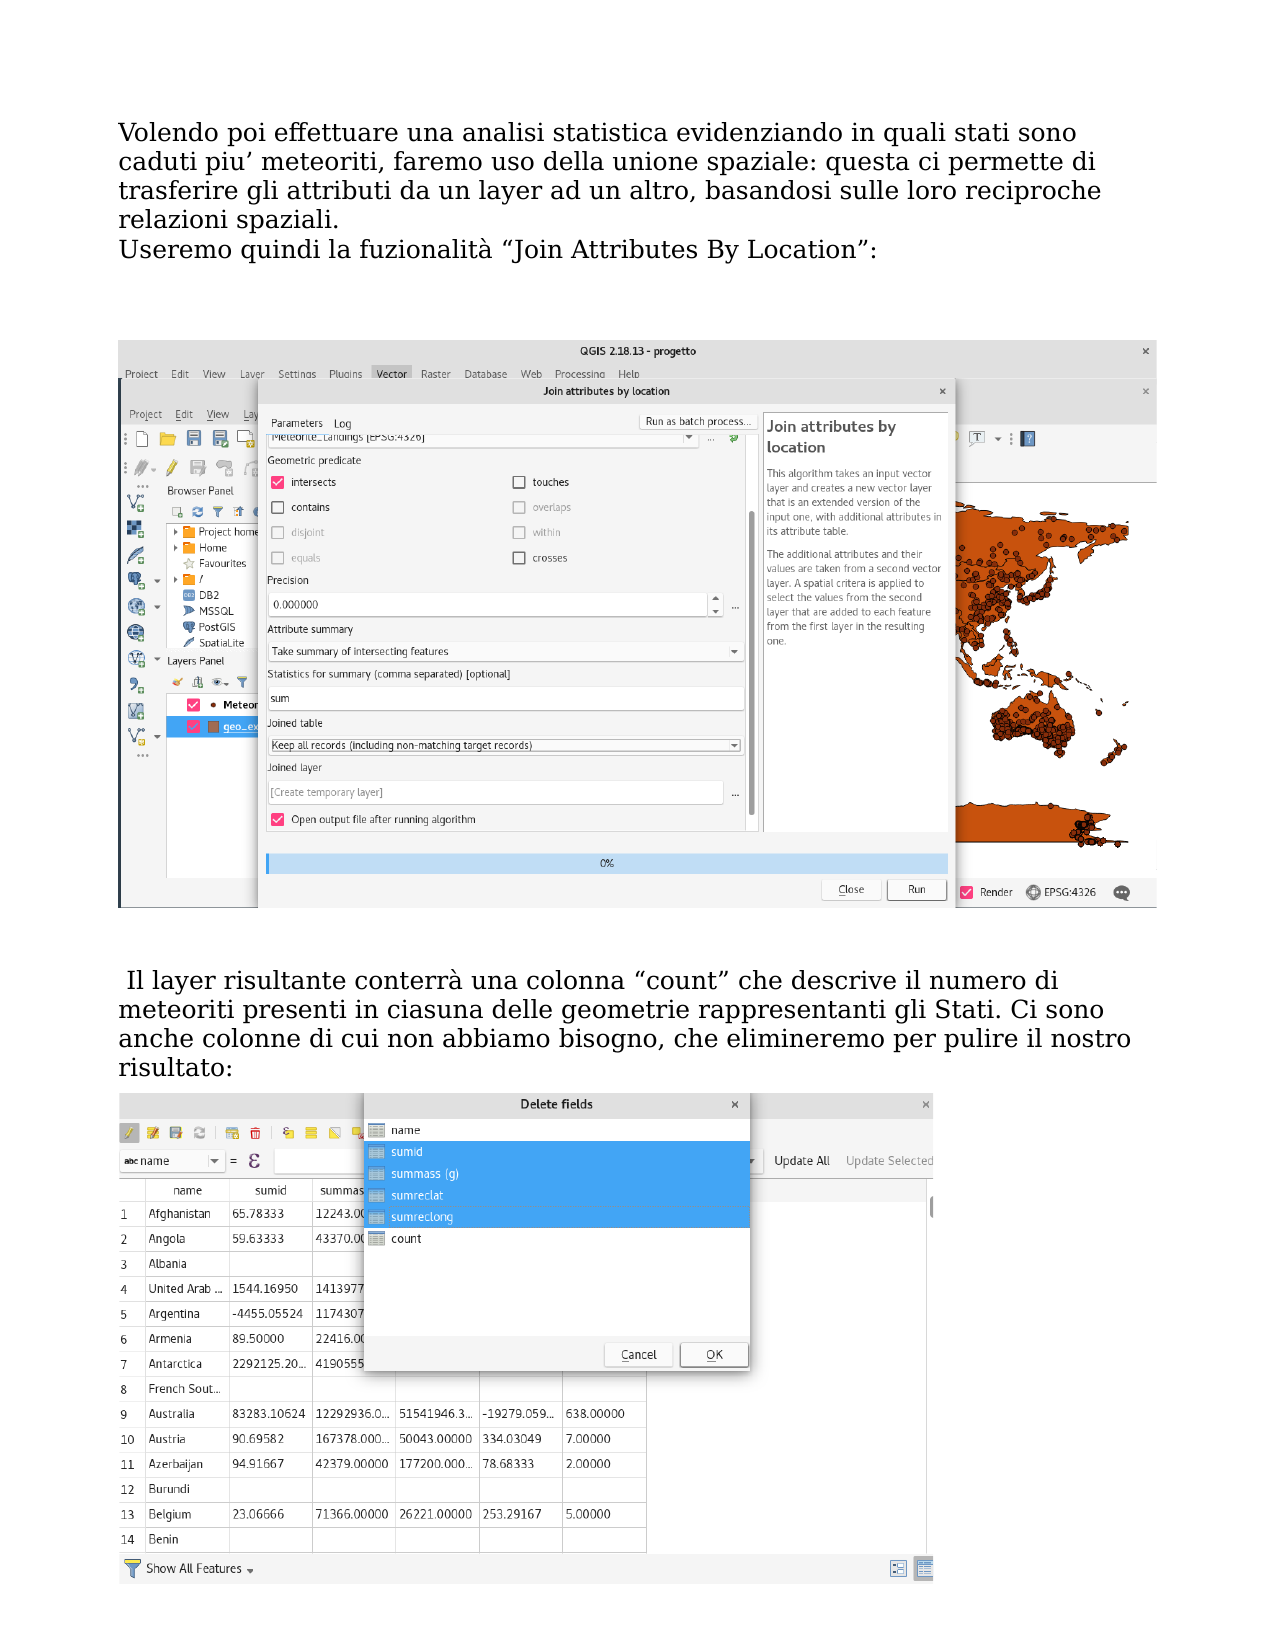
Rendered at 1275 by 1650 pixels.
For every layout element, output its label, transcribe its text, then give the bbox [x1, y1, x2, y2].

text Volendo poi effettuare una analisi statistica evidenziando in quali stati sono caduti piu’ meteoriti, faremo uso della unione spaziale: questa ci permette di trasferire gli attributi da un layer ad un altro, basandosi sulle loro reciproche relazioni spaziali. [118, 118, 1157, 235]
picture [118, 340, 1157, 908]
text Il layer risultante conterrà una colonna “count” che descrive il numero di meteoriti presenti in ciasuna delle geometrie rappresentanti gli Stati. Ci sono anche colonne di cui non abbiamo bisogno, che elimineremo per pulire il nostro risultato: [118, 966, 1157, 1083]
picture [119, 1093, 934, 1584]
text Useremo quindi la fuzionalità “Join Attributes By Location”: [118, 235, 1157, 264]
